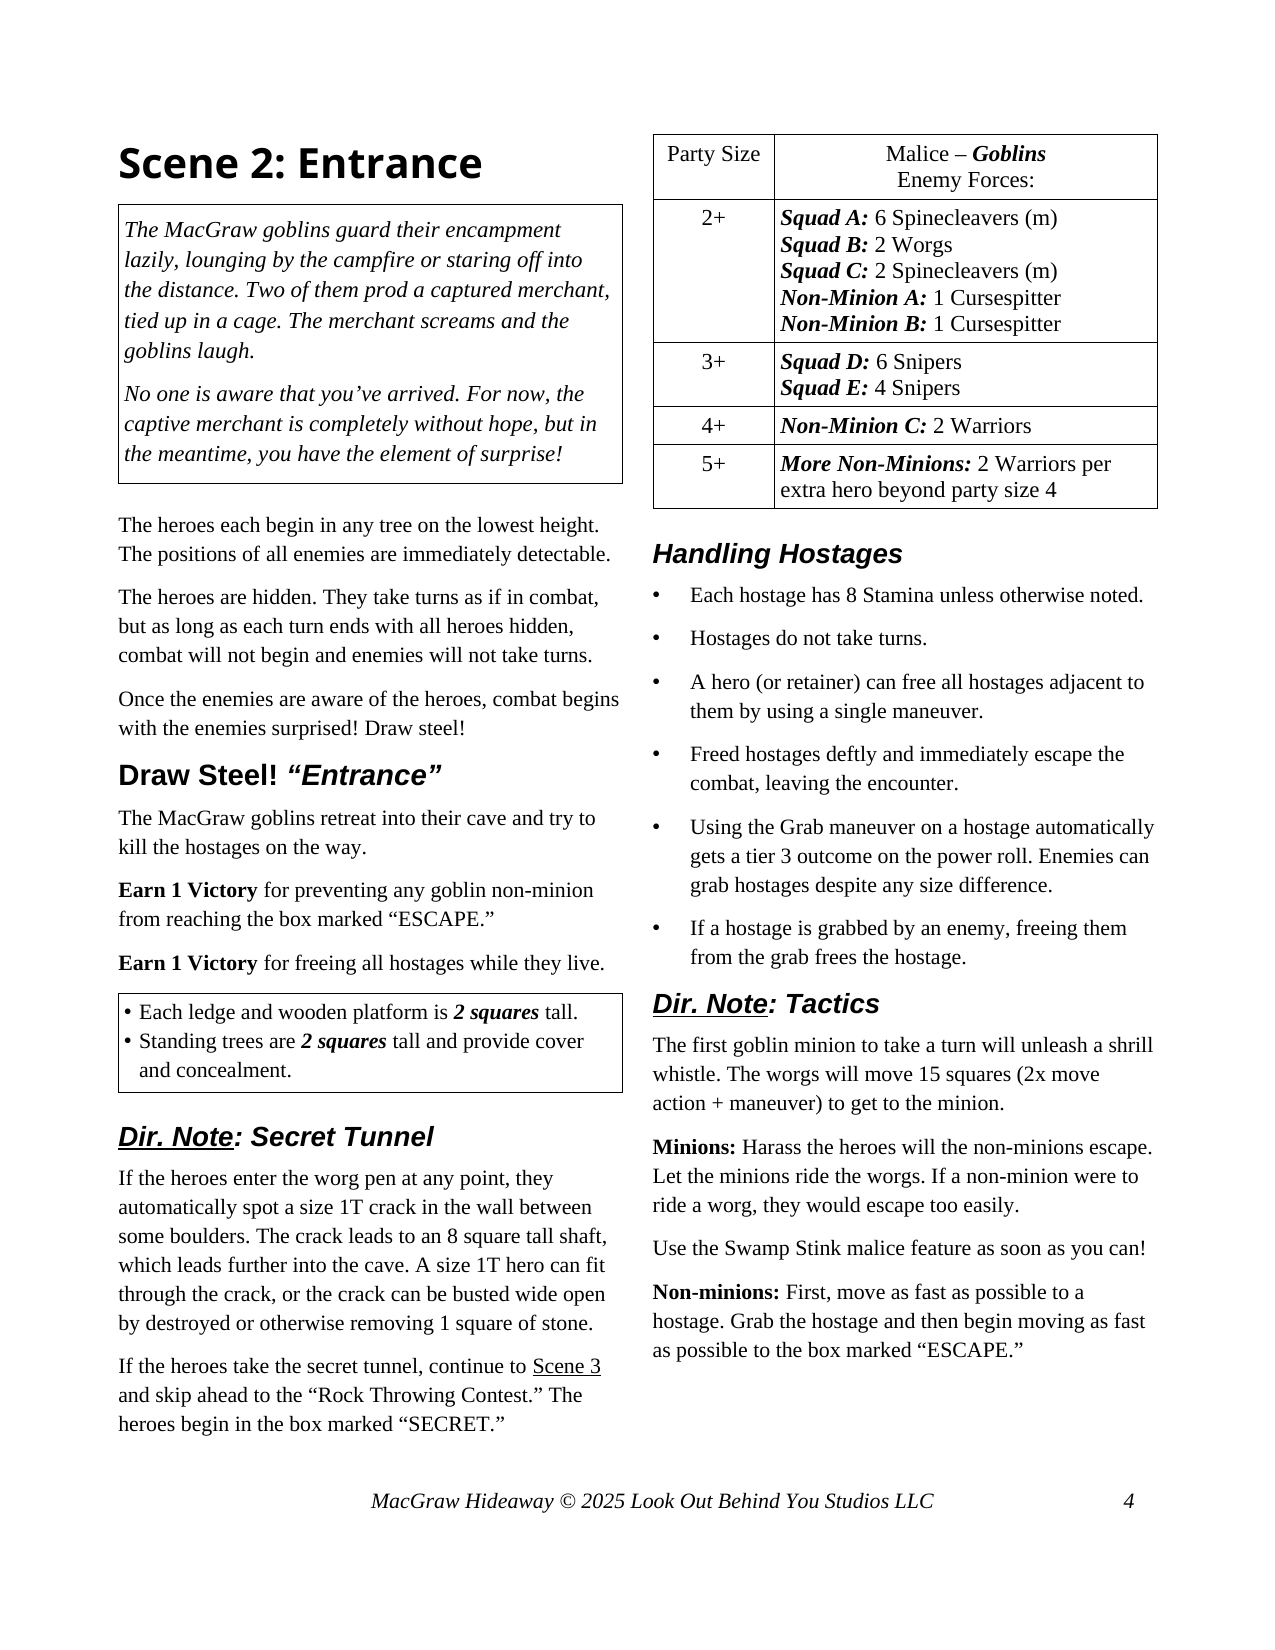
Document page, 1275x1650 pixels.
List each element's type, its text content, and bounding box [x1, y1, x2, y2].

table_cell Squad A: 6 Spinecleavers (m) Squad B: 2 Worgs Squad C: 2 Spinecleavers (m) Non-Minion A: 1 Cursespitter Non-Minion B: 1 Cursespitter [775, 200, 1157, 342]
table_header The MacGraw goblins guard their encampment lazily, lounging by the campfire or staring off into the distance. Two of them prod a captured merchant, tied up in a cage. The merchant screams and the goblins laugh. No one is aware that you’ve arrived. For now, the captive merchant is completely without hope, but in the meantime, you have the element of surprise! [119, 205, 622, 483]
list A hero (or retainer) can free all hostages adjacent to them by using a single maneuver. [652, 669, 1157, 723]
subtitle Handling Hostages [652, 537, 1157, 569]
text The heroes are hidden. They take turns as if in combat, but as long as each turn ends with all heroes hidden, combat will not begin and enemies will not take turns. [118, 584, 622, 667]
subtitle Draw Steel! “Entrance” [118, 758, 622, 792]
table_header Party Size [654, 135, 774, 199]
text If the heroes take the secret tunnel, continue to Scene 3 and skip ahead to the “Rock Throwing Contest.” The heroes begin in the box marked “SECRET.” [118, 1353, 622, 1437]
subtitle Dir. Note: Secret Tunnel [118, 1121, 622, 1152]
subtitle Use the Swamp Stink malice feature as soon as you can! [652, 1235, 1157, 1261]
subtitle The first goblin minion to take a turn will unleash a shrill whistle. The worgs will move 15 squares (2x move action + maneuver) to get to the minion. [652, 1032, 1157, 1116]
text Earn 1 Victory for preventing any goblin non-minion from reaching the box marked “ESCAPE.” [118, 877, 622, 931]
list Hostages do not take turns. [652, 625, 1157, 651]
table_cell 4+ [654, 407, 774, 444]
text The MacGraw goblins retreat into their cave and try to kill the hostages on the way. [118, 805, 622, 859]
text If the heroes enter the worg pen at any point, they automatically spot a size 1T crack in the wall between some boulders. The crack leads to an 8 square tall shaft, which leads further into the cave. A size 1T hero can fit through the crack, or the crack can be busted wide open by destroyed or otherwise removing 1 square of stone. [118, 1165, 622, 1335]
subtitle Scene 2: Entrance [118, 134, 622, 191]
list Using the Grab maneuver on a hostage automatically gets a tier 3 outcome on the power roll. Enemies can grab hostages despite any size difference. [652, 814, 1157, 897]
subtitle Dir. Note: Tactics [652, 988, 1157, 1020]
subtitle Non-minions: First, move as fast as possible to a hostage. Grab the hostage and then begin moving as fast as possible to the box marked “ESCAPE.” [652, 1279, 1157, 1362]
table_header Each ledge and wooden platform is 2 squares tall. Standing trees are 2 squares tall and provide cover and concealment. [119, 994, 622, 1092]
text Earn 1 Victory for freeing all hostages while they live. [118, 950, 622, 975]
text The heroes each begin in any tree on the lowest height. The positions of all enemies are immediately detectable. [118, 512, 622, 566]
table_cell 3+ [654, 343, 774, 406]
table_cell 2+ [654, 200, 774, 342]
list Each hostage has 8 Stamina unless otherwise noted. [652, 582, 1157, 607]
table_cell More Non-Minions: 2 Warriors per extra hero beyond party size 4 [775, 445, 1157, 508]
subtitle Minions: Harass the heroes will the non-minions escape. Let the minions ride the worgs. If a non-minion were to ride a worg, they would escape too easily. [652, 1134, 1157, 1217]
table_header Malice – Goblins Enemy Forces: [775, 135, 1157, 199]
table_cell Non-Minion C: 2 Warriors [775, 407, 1157, 444]
list If a hostage is grabbed by an enemy, freeing them from the grab frees the hostage. [652, 915, 1157, 969]
table_cell 5+ [654, 445, 774, 508]
list Freed hostages deftly and immediately escape the combat, leaving the encounter. [652, 741, 1157, 796]
table_cell Squad D: 6 Snipers Squad E: 4 Snipers [775, 343, 1157, 406]
text Once the enemies are aware of the heroes, combat begins with the enemies surprised! Draw steel! [118, 686, 622, 740]
